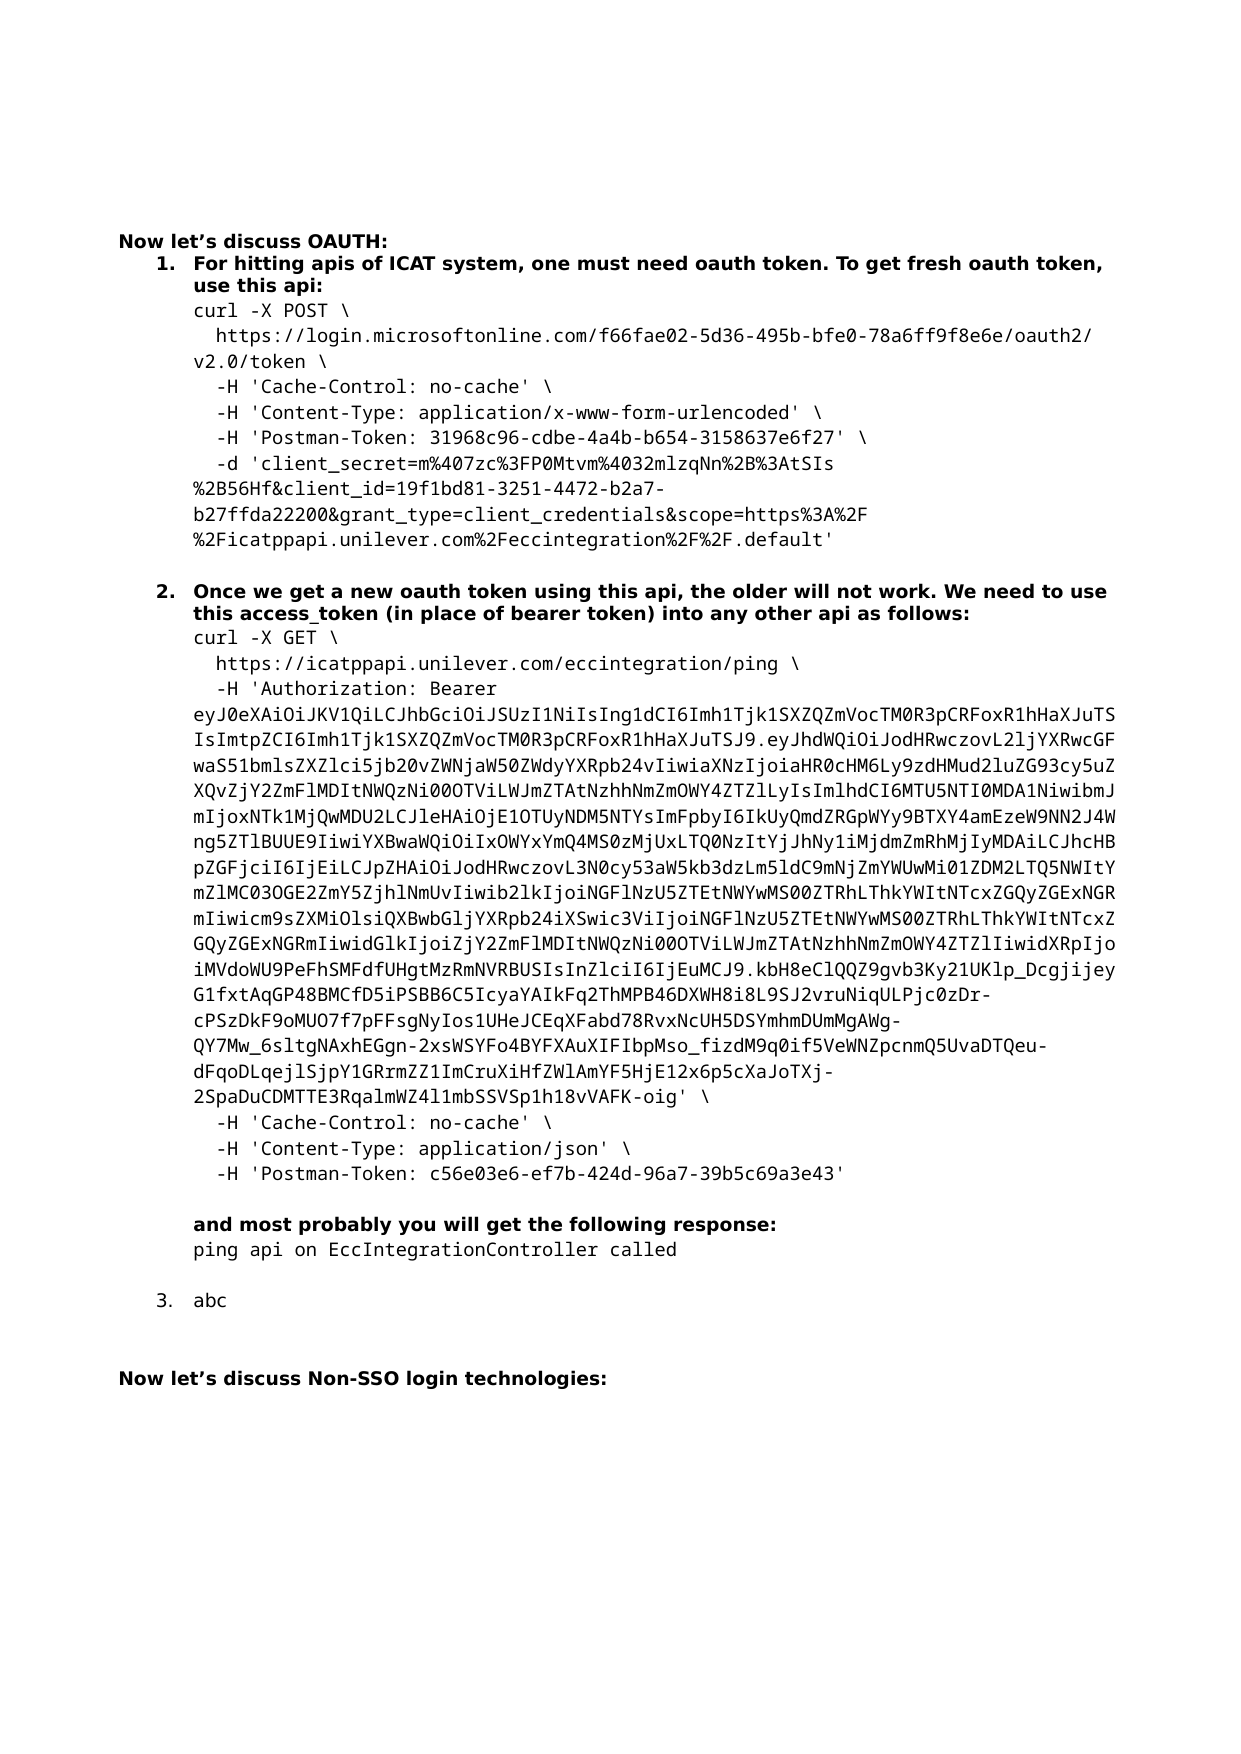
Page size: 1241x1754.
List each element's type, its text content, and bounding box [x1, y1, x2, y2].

list -H 'Cache-Control: no-cache' \ [156, 1109, 1122, 1135]
list -H 'Content-Type: application/x-www-form-urlencoded' \ [156, 399, 1122, 425]
list https://login.microsoftonline.com/f66fae02-5d36-495b-bfe0-78a6ff9f8e6e/oauth2/v2.0/token \ [156, 323, 1122, 374]
text Now let’s discuss Non-SSO login technologies: [118, 1368, 1122, 1390]
list For hitting apis of ICAT system, one must need oauth token. To get fresh oauth token, use this api: [156, 253, 1122, 297]
list -H 'Postman-Token: c56e03e6-ef7b-424d-96a7-39b5c69a3e43' [156, 1160, 1122, 1186]
list abc [156, 1290, 1122, 1312]
list -H 'Authorization: Bearer eyJ0eXAiOiJKV1QiLCJhbGciOiJSUzI1NiIsIng1dCI6Imh1Tjk1SXZQZmVocTM0R3pCRFoxR1hHaXJuTSIsImtpZCI6Imh1Tjk1SXZQZmVocTM0R3pCRFoxR1hHaXJuTSJ9.eyJhdWQiOiJodHRwczovL2ljYXRwcGFwaS51bmlsZXZlci5jb20vZWNjaW50ZWdyYXRpb24vIiwiaXNzIjoiaHR0cHM6Ly9zdHMud2luZG93cy5uZXQvZjY2ZmFlMDItNWQzNi00OTViLWJmZTAtNzhhNmZmOWY4ZTZlLyIsImlhdCI6MTU5NTI0MDA1NiwibmJmIjoxNTk1MjQwMDU2LCJleHAiOjE1OTUyNDM5NTYsImFpbyI6IkUyQmdZRGpWYy9BTXY4amEzeW9NN2J4Wng5ZTlBUUE9IiwiYXBwaWQiOiIxOWYxYmQ4MS0zMjUxLTQ0NzItYjJhNy1iMjdmZmRhMjIyMDAiLCJhcHBpZGFjciI6IjEiLCJpZHAiOiJodHRwczovL3N0cy53aW5kb3dzLm5ldC9mNjZmYWUwMi01ZDM2LTQ5NWItYmZlMC03OGE2ZmY5ZjhlNmUvIiwib2lkIjoiNGFlNzU5ZTEtNWYwMS00ZTRhLThkYWItNTcxZGQyZGExNGRmIiwicm9sZXMiOlsiQXBwbGljYXRpb24iXSwic3ViIjoiNGFlNzU5ZTEtNWYwMS00ZTRhLThkYWItNTcxZGQyZGExNGRmIiwidGlkIjoiZjY2ZmFlMDItNWQzNi00OTViLWJmZTAtNzhhNmZmOWY4ZTZlIiwidXRpIjoiMVdoWU9PeFhSMFdfUHgtMzRmNVRBUSIsInZlciI6IjEuMCJ9.kbH8eClQQZ9gvb3Ky21UKlp_DcgjijeyG1fxtAqGP48BMCfD5iPSBB6C5IcyaYAIkFq2ThMPB46DXWH8i8L9SJ2vruNiqULPjc0zDr-cPSzDkF9oMUO7f7pFFsgNyIos1UHeJCEqXFabd78RvxNcUH5DSYmhmDUmMgAWg-QY7Mw_6sltgNAxhEGgn-2xsWSYFo4BYFXAuXIFIbpMso_fizdM9q0if5VeWNZpcnmQ5UvaDTQeu-dFqoDLqejlSjpY1GRrmZZ1ImCruXiHfZWlAmYF5HjE12x6p5cXaJoTXj-2SpaDuCDMTTE3RqalmWZ4l1mbSSVSp1h18vVAFK-oig' \ [156, 675, 1122, 1109]
list curl -X GET \ [156, 624, 1122, 650]
list ping api on EccIntegrationController called [156, 1236, 1122, 1262]
list Once we get a new oauth token using this api, the older will not work. We need to use this access_token (in place of bearer token) into any other api as follows: [156, 581, 1122, 624]
list -d 'client_secret=m%407zc%3FP0Mtvm%4032mlzqNn%2B%3AtSIs%2B56Hf&client_id=19f1bd81-3251-4472-b2a7-b27ffda22200&grant_type=client_credentials&scope=https%3A%2F%2Ficatppapi.unilever.com%2Feccintegration%2F%2F.default' [156, 450, 1122, 552]
list curl -X POST \ [156, 297, 1122, 323]
list -H 'Content-Type: application/json' \ [156, 1135, 1122, 1160]
list -H 'Cache-Control: no-cache' \ [156, 374, 1122, 399]
text Now let’s discuss OAUTH: [118, 231, 1122, 253]
list https://icatppapi.unilever.com/eccintegration/ping \ [156, 650, 1122, 675]
list and most probably you will get the following response: [156, 1214, 1122, 1236]
list -H 'Postman-Token: 31968c96-cdbe-4a4b-b654-3158637e6f27' \ [156, 425, 1122, 450]
